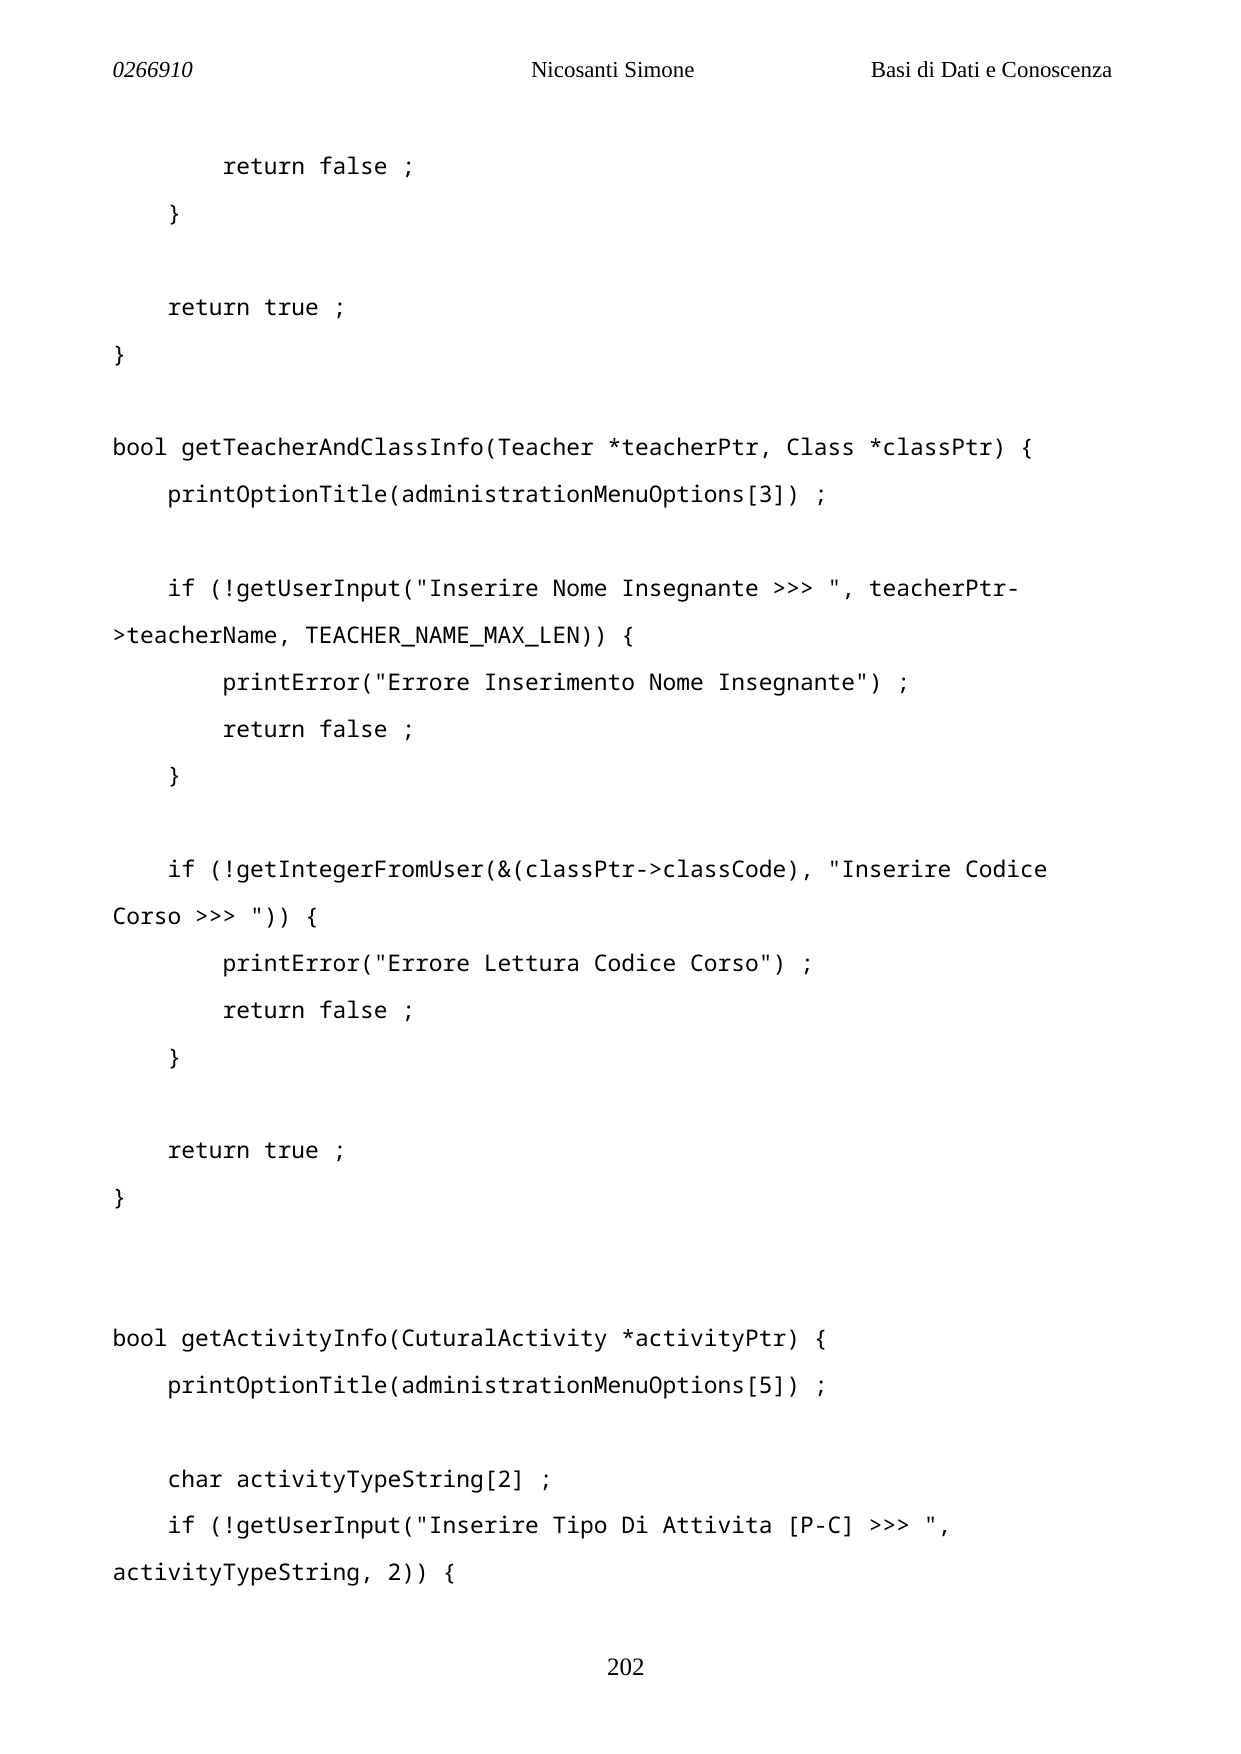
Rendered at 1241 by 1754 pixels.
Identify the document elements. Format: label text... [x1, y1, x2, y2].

text return false ; [112, 712, 1128, 744]
text bool getActivityInfo(CuturalActivity *activityPtr) { [112, 1322, 1128, 1353]
text bool getTeacherAndClassInfo(Teacher *teacherPtr, Class *classPtr) { [112, 431, 1128, 462]
text } [112, 759, 1128, 791]
text return false ; [112, 994, 1128, 1025]
text } [112, 197, 1128, 228]
text printOptionTitle(administrationMenuOptions[5]) ; [112, 1369, 1128, 1400]
text if (!getUserInput("Inserire Tipo Di Attivita [P-C] >>> ", activityTypeString, 2)) { [112, 1509, 1128, 1587]
text printError("Errore Lettura Codice Corso") ; [112, 947, 1128, 978]
text return true ; [112, 291, 1128, 322]
text printOptionTitle(administrationMenuOptions[3]) ; [112, 478, 1128, 509]
text if (!getUserInput("Inserire Nome Insegnante >>> ", teacherPtr->teacherName, TEACHER_NAME_MAX_LEN)) { [112, 572, 1128, 650]
text return true ; [112, 1134, 1128, 1166]
text if (!getIntegerFromUser(&(classPtr->classCode), "Inserire Codice Corso >>> ")) { [112, 853, 1128, 931]
text char activityTypeString[2] ; [112, 1462, 1128, 1494]
text printError("Errore Inserimento Nome Insegnante") ; [112, 666, 1128, 697]
text } [112, 1041, 1128, 1072]
text } [112, 1181, 1128, 1212]
text } [112, 337, 1128, 369]
text return false ; [112, 150, 1128, 181]
